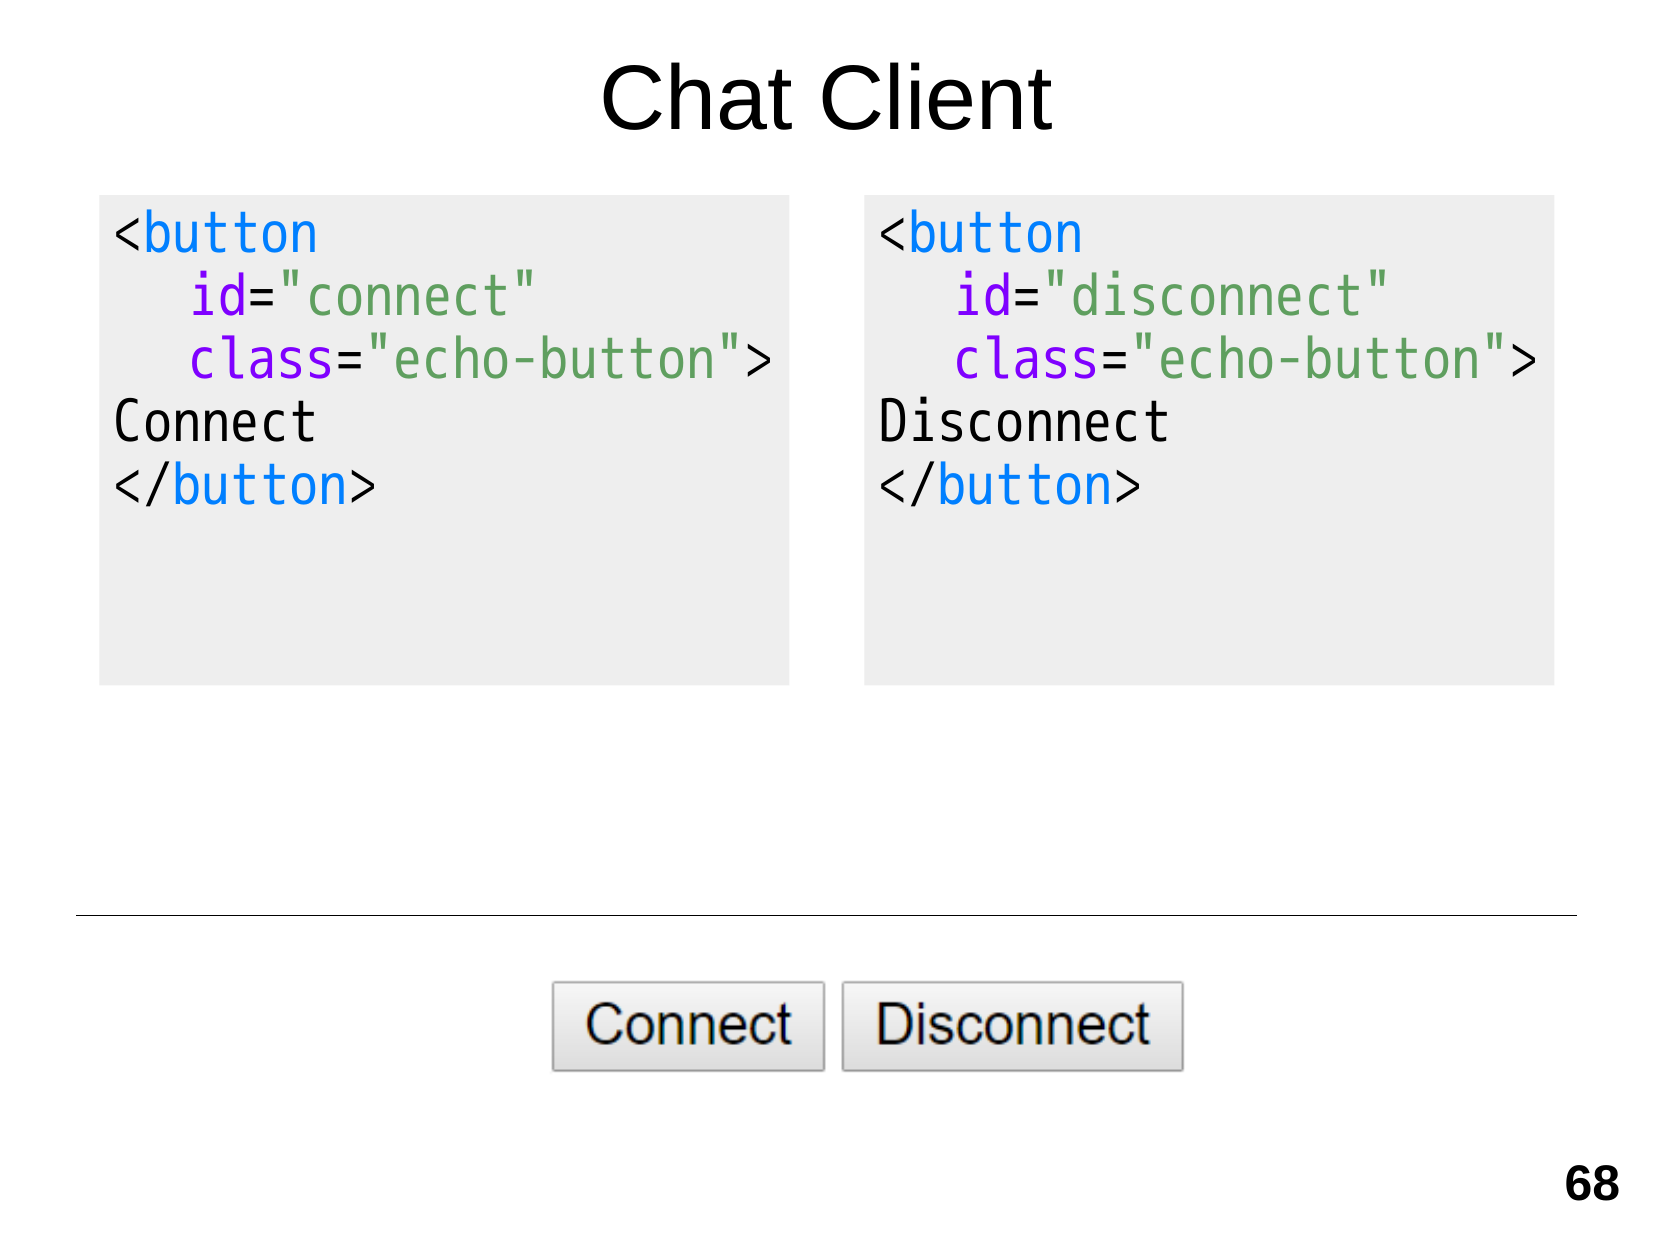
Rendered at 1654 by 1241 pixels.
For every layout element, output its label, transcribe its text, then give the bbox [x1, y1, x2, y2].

text_box <button id="disconnect" class="echo-button"> Disconnect </button> [864, 195, 1555, 525]
picture [540, 967, 1201, 1087]
title Chat Client [82, 15, 1571, 181]
text_box <button id="connect" class="echo-button"> Connect </button> [99, 195, 790, 525]
